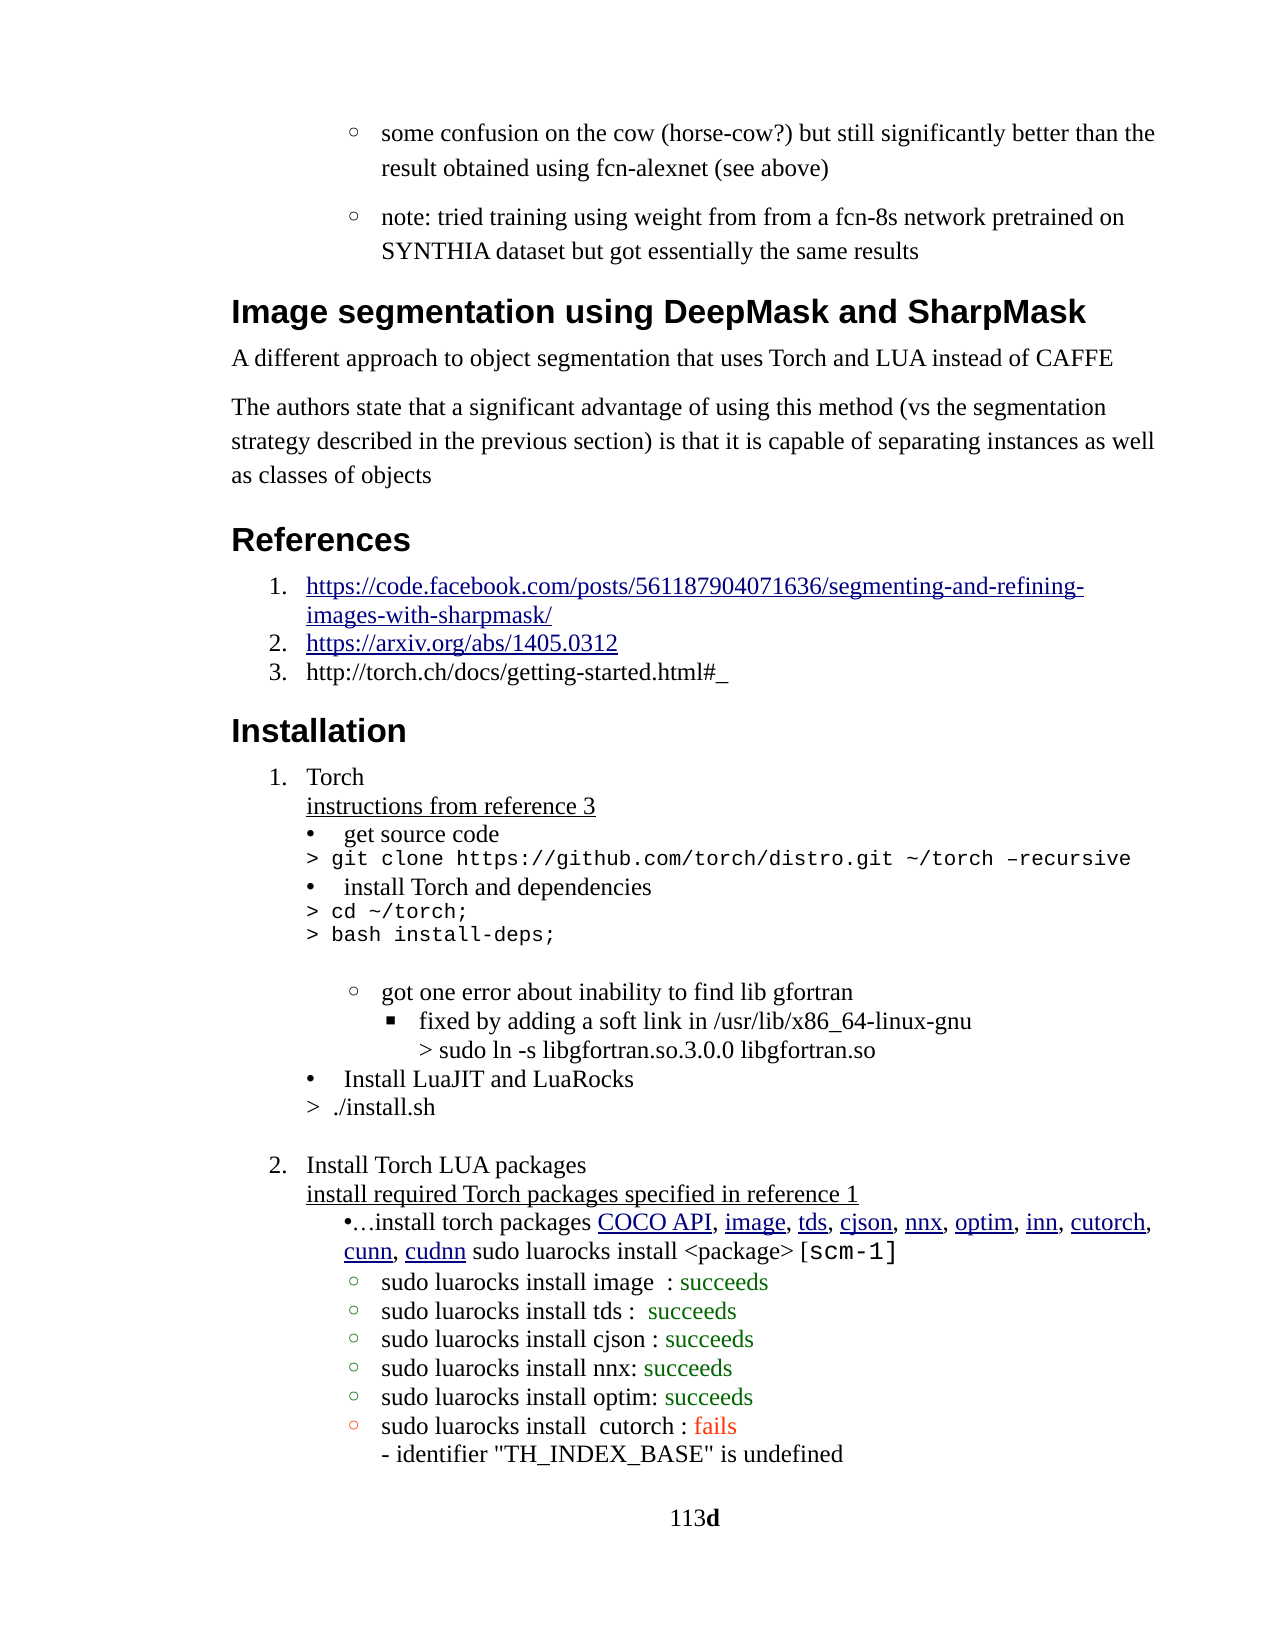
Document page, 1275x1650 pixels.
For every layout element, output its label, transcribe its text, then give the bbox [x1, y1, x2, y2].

list - identifier "TH_INDEX_BASE" is undefined [344, 1439, 1158, 1468]
list install Torch and dependencies [306, 872, 1158, 901]
list got one error about inability to find lib gfortran [344, 977, 1158, 1006]
list Install Torch LUA packages [269, 1150, 1158, 1179]
text > cd ~/torch; [306, 901, 1158, 924]
text A different approach to object segmentation that uses Torch and LUA instead of CAFFE [231, 343, 1158, 371]
list sudo luarocks install optim: succeeds [344, 1382, 1158, 1411]
list note: tried training using weight from from a fcn-8s network pretrained on SYNTHIA dataset but got essentially the same results [344, 202, 1158, 265]
list some confusion on the cow (horse-cow?) but still significantly better than the result obtained using fcn-alexnet (see above) [344, 118, 1158, 181]
text > bash install-deps; [306, 924, 1158, 948]
list > git clone https://github.com/torch/distro.git ~/torch –recursive [306, 848, 1158, 872]
subtitle Image segmentation using DeepMask and SharpMask [231, 291, 1158, 330]
list get source code [306, 819, 1158, 848]
subtitle References [231, 520, 1158, 558]
list http://torch.ch/docs/getting-started.html#_ [269, 657, 1158, 686]
text The authors state that a significant advantage of using this method (vs the segmentation strategy described in the previous section) is that it is capable of separating instances as well as classes of objects [231, 392, 1158, 489]
list sudo luarocks install nnx: succeeds [344, 1353, 1158, 1382]
list > ./install.sh [306, 1092, 1158, 1121]
list Install LuaJIT and LuaRocks [306, 1064, 1158, 1092]
list > sudo ln -s libgfortran.so.3.0.0 libgfortran.so [381, 1035, 1158, 1064]
list install torch packages COCO API, image, tds, cjson, nnx, optim, inn, cutorch, cunn, cudnn sudo luarocks install <package> [scm-1] [344, 1207, 1158, 1267]
list instructions from reference 3 [306, 791, 1158, 819]
list sudo luarocks install image : succeeds [344, 1267, 1158, 1296]
subtitle Installation [231, 711, 1158, 749]
list install required Torch packages specified in reference 1 [306, 1179, 1158, 1207]
list sudo luarocks install cutorch : fails [344, 1411, 1158, 1439]
list sudo luarocks install tds : succeeds [344, 1296, 1158, 1324]
list Torch [269, 762, 1158, 791]
list https://arxiv.org/abs/1405.0312 [269, 628, 1158, 657]
list sudo luarocks install cjson : succeeds [344, 1324, 1158, 1353]
list https://code.facebook.com/posts/561187904071636/segmenting-and-refining-images-with-sharpmask/ [269, 571, 1158, 628]
list fixed by adding a soft link in /usr/lib/x86_64-linux-gnu [381, 1006, 1158, 1035]
